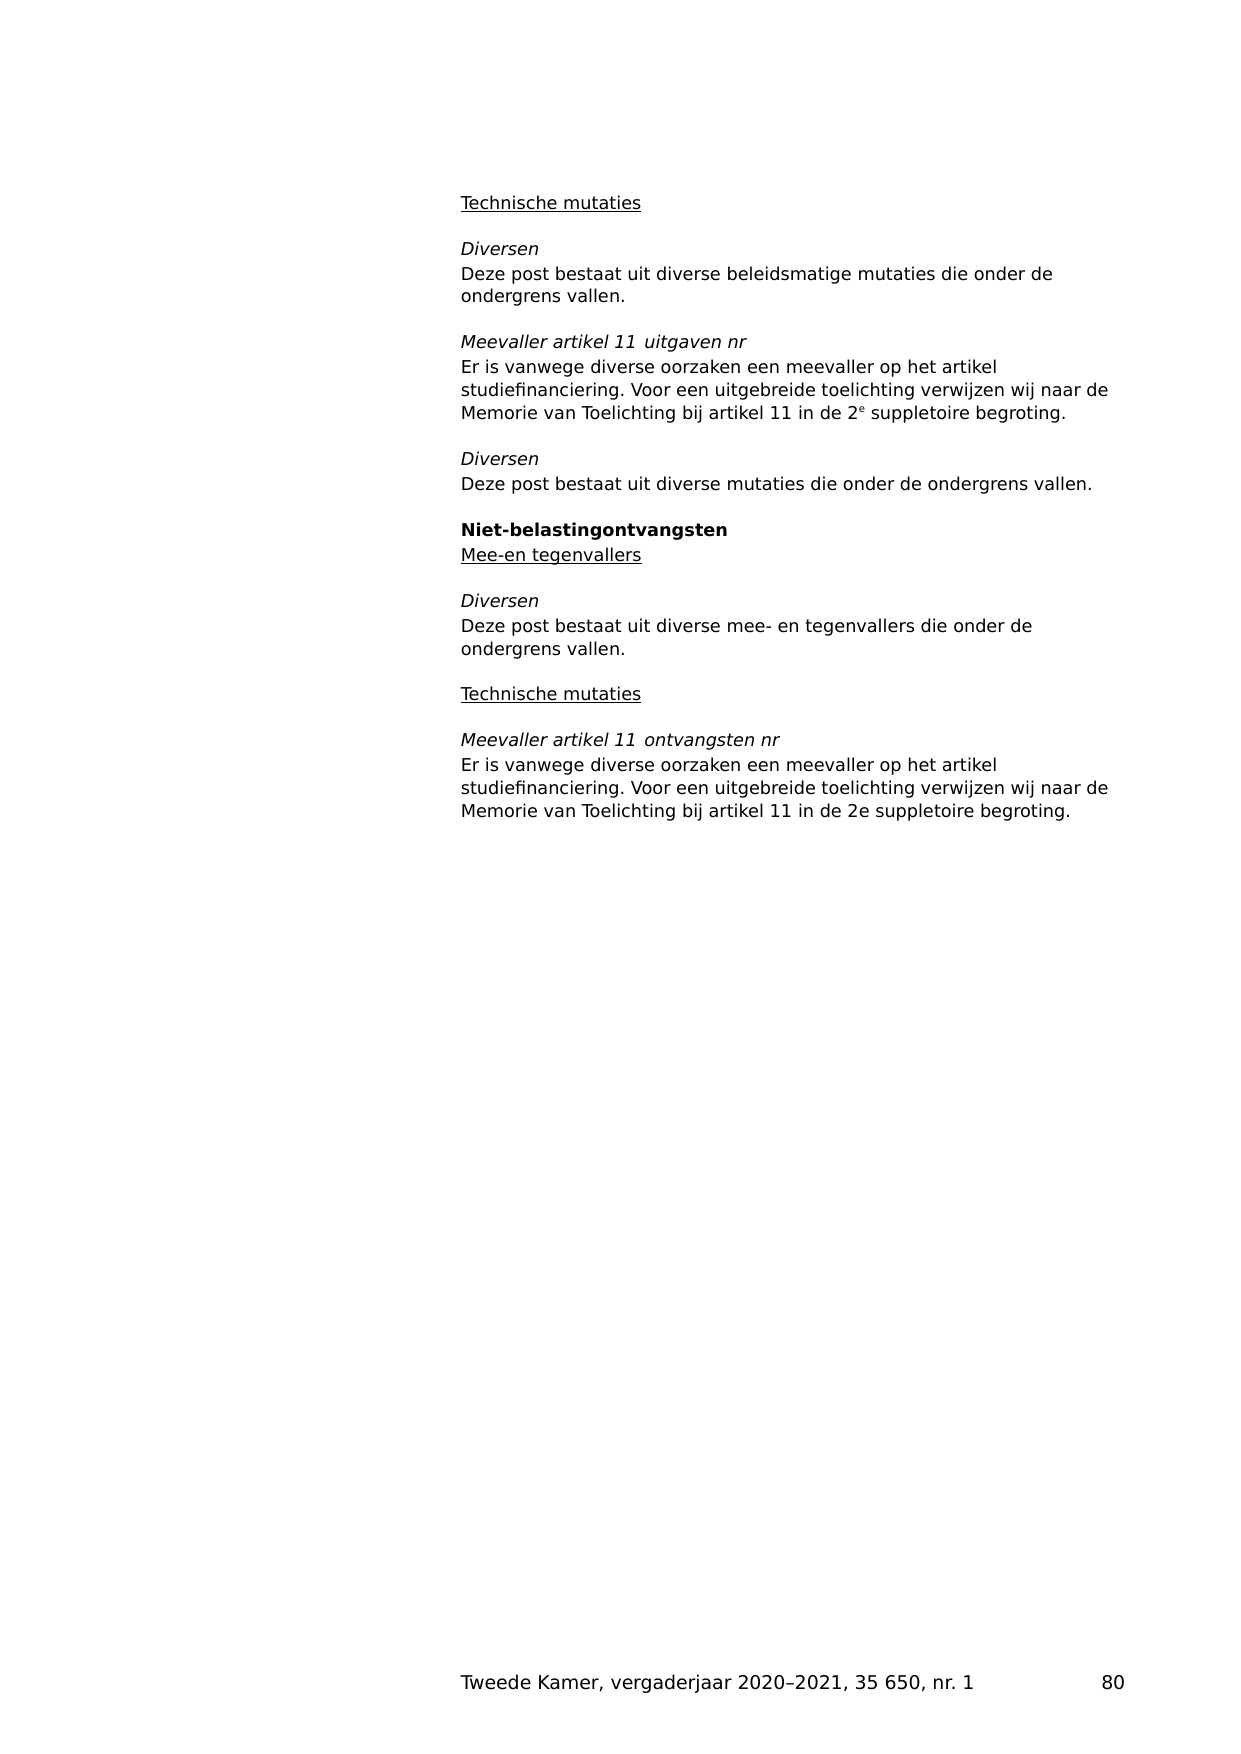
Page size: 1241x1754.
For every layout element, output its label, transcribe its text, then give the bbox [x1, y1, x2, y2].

text Deze post bestaat uit diverse beleidsmatige mutaties die onder de ondergrens vallen. [461, 262, 1125, 307]
text Meevaller artikel 11 uitgaven nr [461, 330, 1125, 353]
text Deze post bestaat uit diverse mutaties die onder de ondergrens vallen. [461, 472, 1125, 495]
text Technische mutaties [461, 191, 1125, 214]
text Diversen [461, 447, 1125, 470]
text Meevaller artikel 11 ontvangsten nr [461, 728, 1125, 751]
text Diversen [461, 237, 1125, 259]
text Er is vanwege diverse oorzaken een meevaller op het artikel studiefinanciering. Voor een uitgebreide toelichting verwijzen wij naar de Memorie van Toelichting bij artikel 11 in de 2e suppletoire begroting. [461, 355, 1125, 424]
text Mee-en tegenvallers [461, 543, 1125, 566]
text Deze post bestaat uit diverse mee- en tegenvallers die onder de ondergrens vallen. [461, 614, 1125, 659]
text Niet-belastingontvangsten [461, 518, 1125, 541]
text Technische mutaties [461, 682, 1125, 705]
text Diversen [461, 589, 1125, 612]
text Er is vanwege diverse oorzaken een meevaller op het artikel studiefinanciering. Voor een uitgebreide toelichting verwijzen wij naar de Memorie van Toelichting bij artikel 11 in de 2e suppletoire begroting. [461, 753, 1125, 822]
